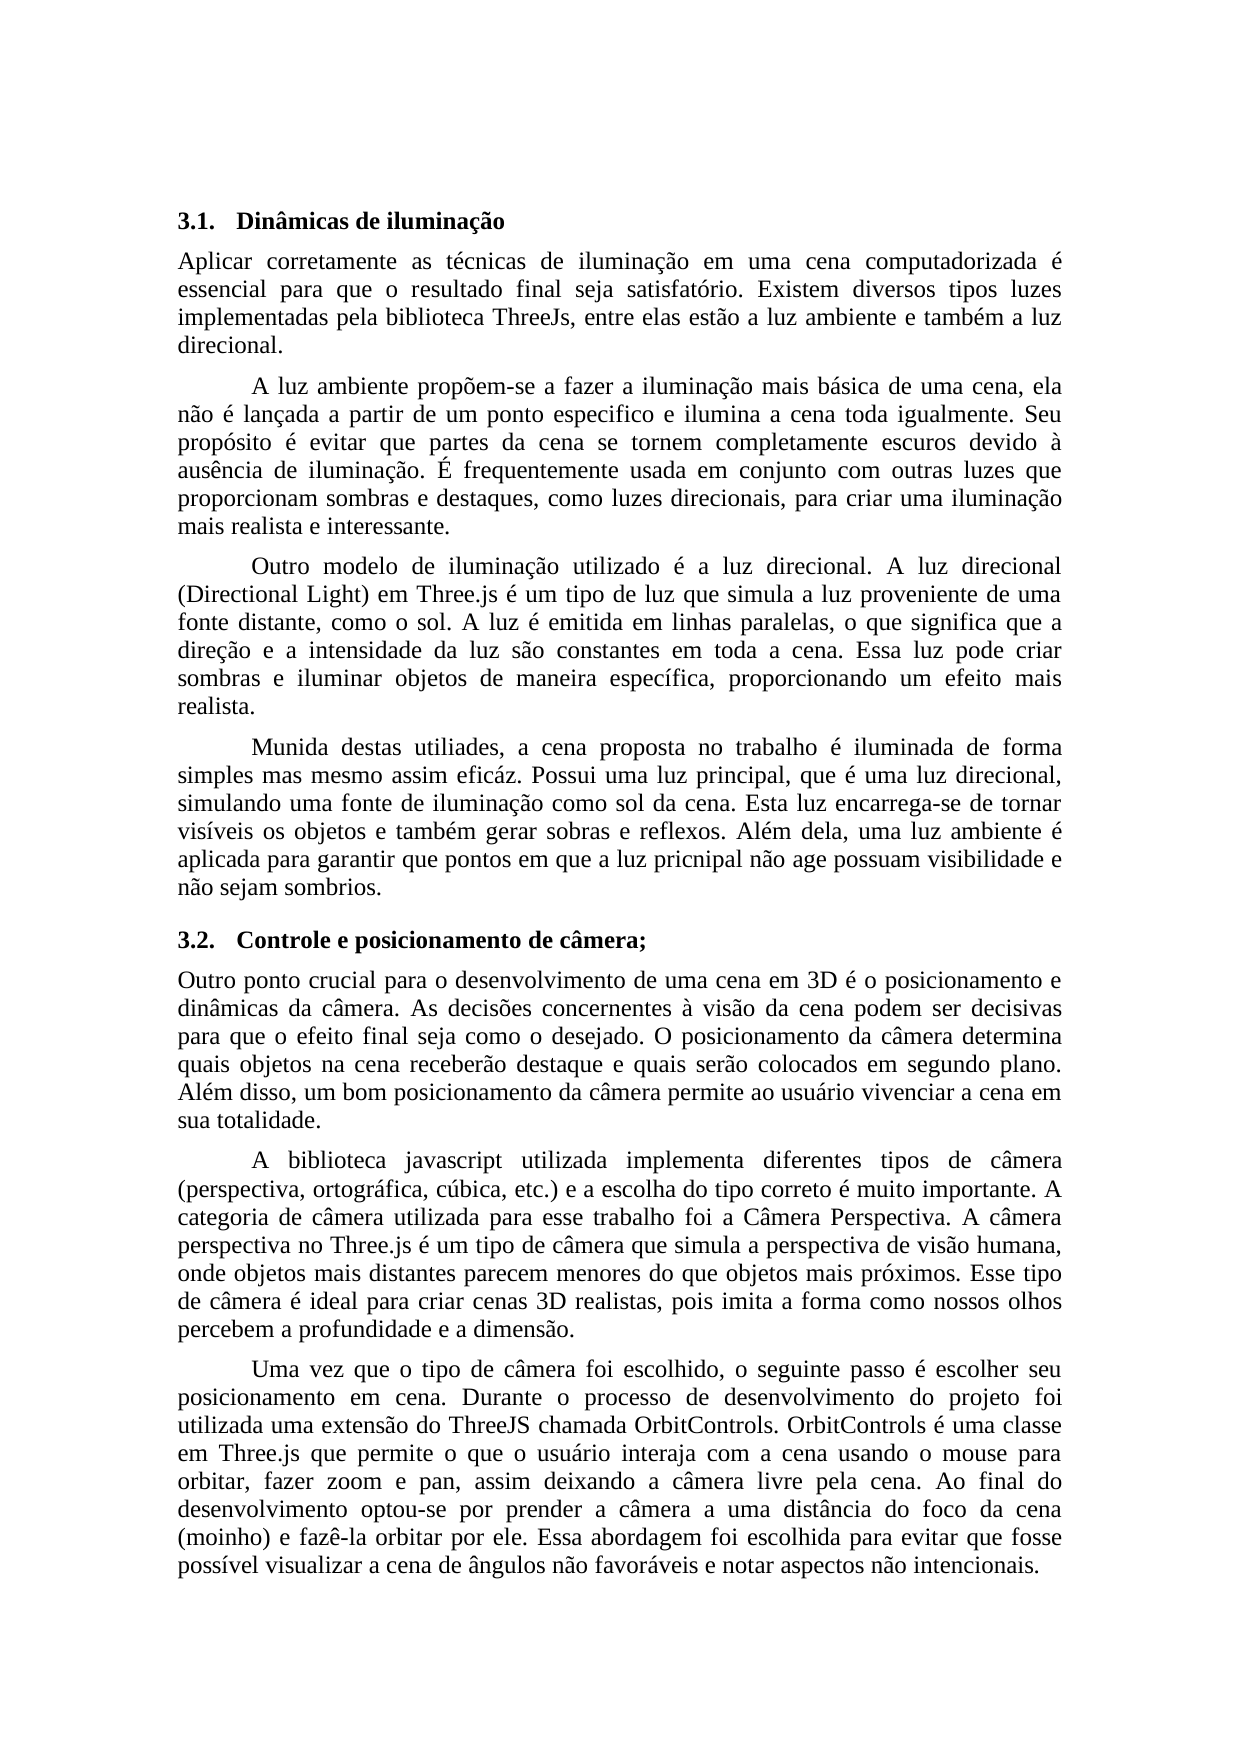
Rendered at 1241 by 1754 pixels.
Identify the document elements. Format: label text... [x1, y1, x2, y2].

text A biblioteca javascript utilizada implementa diferentes tipos de câmera (perspectiva, ortográfica, cúbica, etc.) e a escolha do tipo correto é muito importante. A categoria de câmera utilizada para esse trabalho foi a Câmera Perspectiva. A câmera perspectiva no Three.js é um tipo de câmera que simula a perspectiva de visão humana, onde objetos mais distantes parecem menores do que objetos mais próximos. Esse tipo de câmera é ideal para criar cenas 3D realistas, pois imita a forma como nossos olhos percebem a profundidade e a dimensão. [177, 1146, 1063, 1343]
text Outro modelo de iluminação utilizado é a luz direcional. A luz direcional (Directional Light) em Three.js é um tipo de luz que simula a luz proveniente de uma fonte distante, como o sol. A luz é emitida em linhas paralelas, o que significa que a direção e a intensidade da luz são constantes em toda a cena. Essa luz pode criar sombras e iluminar objetos de maneira específica, proporcionando um efeito mais realista. [177, 552, 1063, 720]
title Dinâmicas de iluminação [177, 207, 1063, 235]
text A luz ambiente propõem-se a fazer a iluminação mais básica de uma cena, ela não é lançada a partir de um ponto especifico e ilumina a cena toda igualmente. Seu propósito é evitar que partes da cena se tornem completamente escuros devido à ausência de iluminação. É frequentemente usada em conjunto com outras luzes que proporcionam sombras e destaques, como luzes direcionais, para criar uma iluminação mais realista e interessante. [177, 372, 1063, 540]
title Controle e posicionamento de câmera; [177, 926, 1063, 953]
text Uma vez que o tipo de câmera foi escolhido, o seguinte passo é escolher seu posicionamento em cena. Durante o processo de desenvolvimento do projeto foi utilizada uma extensão do ThreeJS chamada OrbitControls. OrbitControls é uma classe em Three.js que permite o que o usuário interaja com a cena usando o mouse para orbitar, fazer zoom e pan, assim deixando a câmera livre pela cena. Ao final do desenvolvimento optou-se por prender a câmera a uma distância do foco da cena (moinho) e fazê-la orbitar por ele. Essa abordagem foi escolhida para evitar que fosse possível visualizar a cena de ângulos não favoráveis e notar aspectos não intencionais. [177, 1355, 1063, 1579]
text Munida destas utiliades, a cena proposta no trabalho é iluminada de forma simples mas mesmo assim eficáz. Possui uma luz principal, que é uma luz direcional, simulando uma fonte de iluminação como sol da cena. Esta luz encarrega-se de tornar visíveis os objetos e também gerar sobras e reflexos. Além dela, uma luz ambiente é aplicada para garantir que pontos em que a luz pricnipal não age possuam visibilidade e não sejam sombrios. [177, 733, 1063, 901]
text Outro ponto crucial para o desenvolvimento de uma cena em 3D é o posicionamento e dinâmicas da câmera. As decisões concernentes à visão da cena podem ser decisivas para que o efeito final seja como o desejado. O posicionamento da câmera determina quais objetos na cena receberão destaque e quais serão colocados em segundo plano. Além disso, um bom posicionamento da câmera permite ao usuário vivenciar a cena em sua totalidade. [177, 966, 1063, 1134]
text Aplicar corretamente as técnicas de iluminação em uma cena computadorizada é essencial para que o resultado final seja satisfatório. Existem diversos tipos luzes implementadas pela biblioteca ThreeJs, entre elas estão a luz ambiente e também a luz direcional. [177, 247, 1063, 359]
